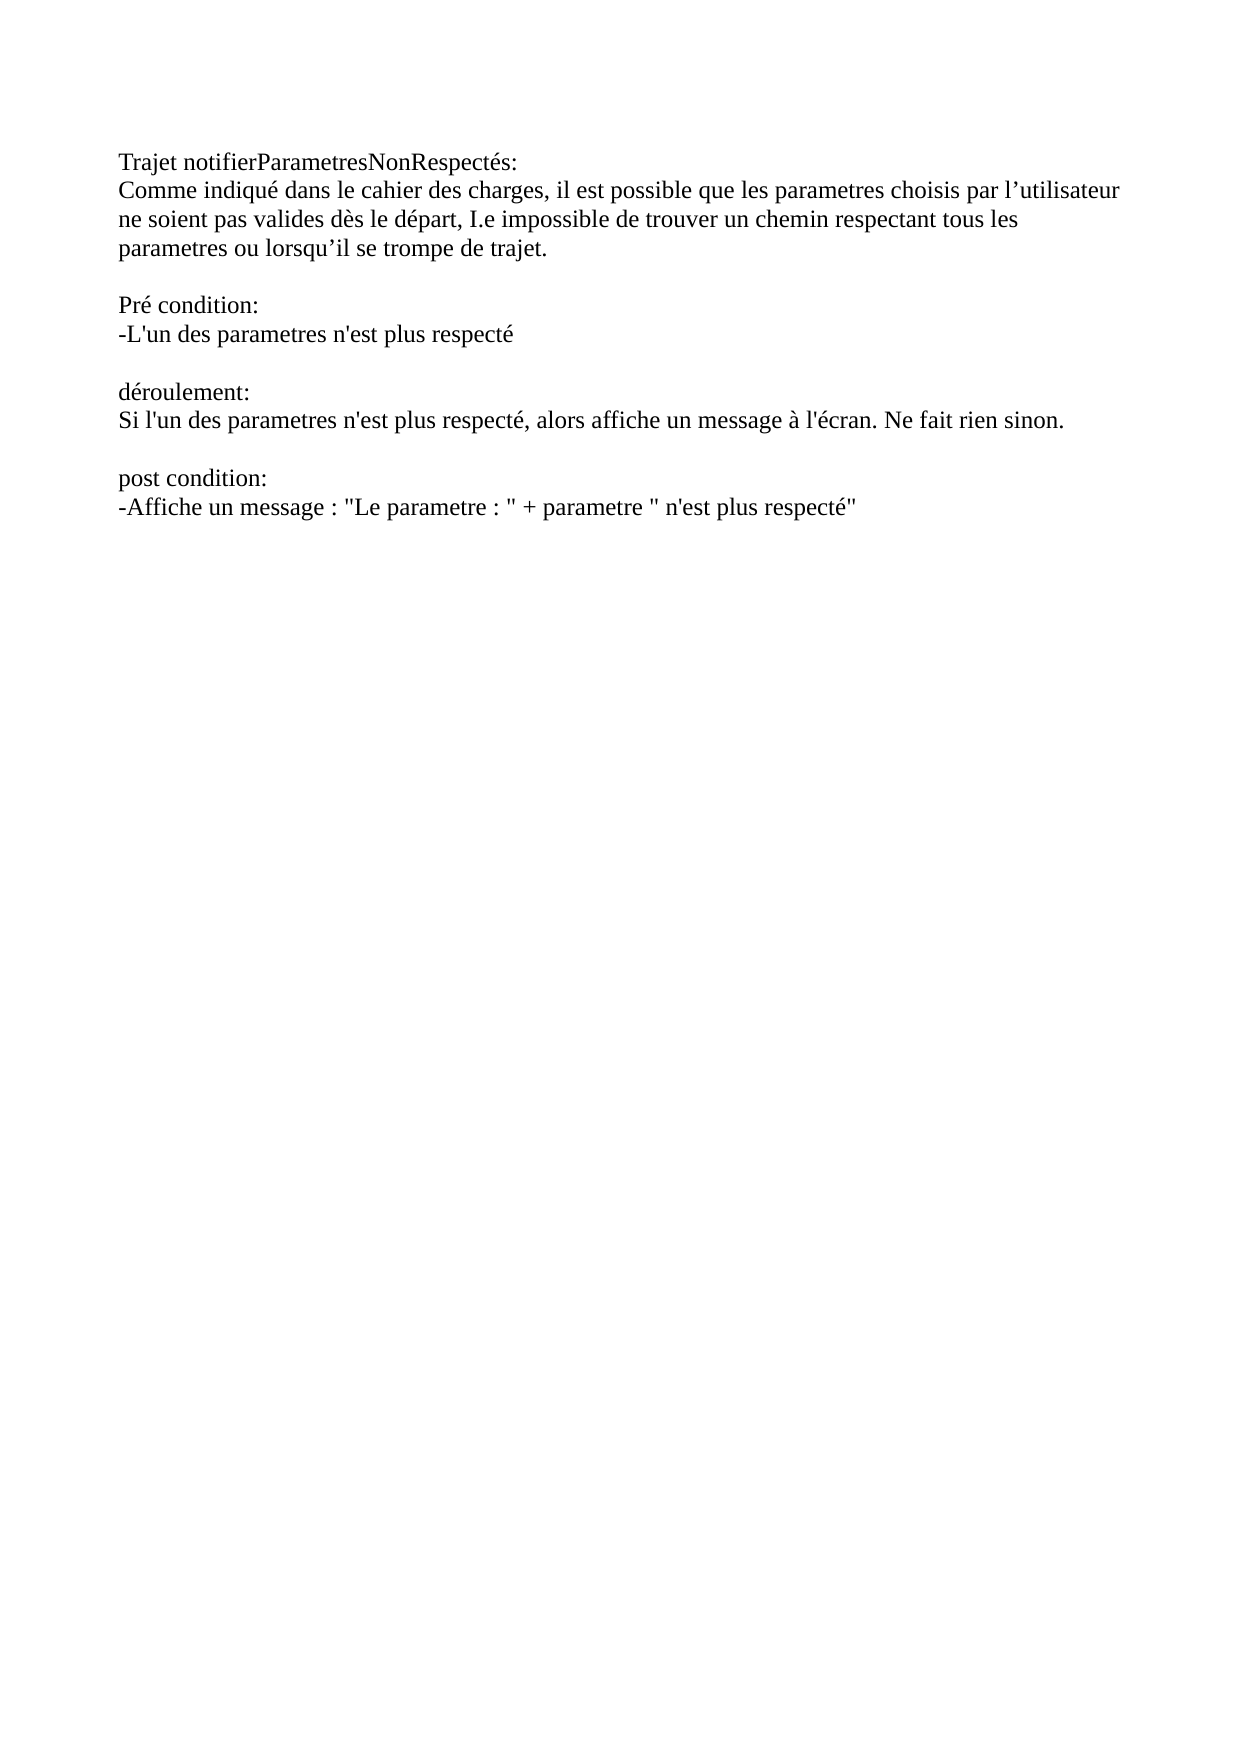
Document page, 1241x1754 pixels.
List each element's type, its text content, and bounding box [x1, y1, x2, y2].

text -L'un des parametres n'est plus respecté déroulement: [118, 319, 1122, 406]
text Trajet notifierParametresNonRespectés: Comme indiqué dans le cahier des charges, il est possible que les parametres choisis par l’utilisateur ne soient pas valides dès le départ, I.e impossible de trouver un chemin respectant tous les parametres ou lorsqu’il se trompe de trajet. Pré condition: [118, 118, 1122, 319]
text Si l'un des parametres n'est plus respecté, alors affiche un message à l'écran. Ne fait rien sinon. post condition: -Affiche un message : "Le parametre : " + parametre " n'est plus respecté" [118, 406, 1122, 549]
